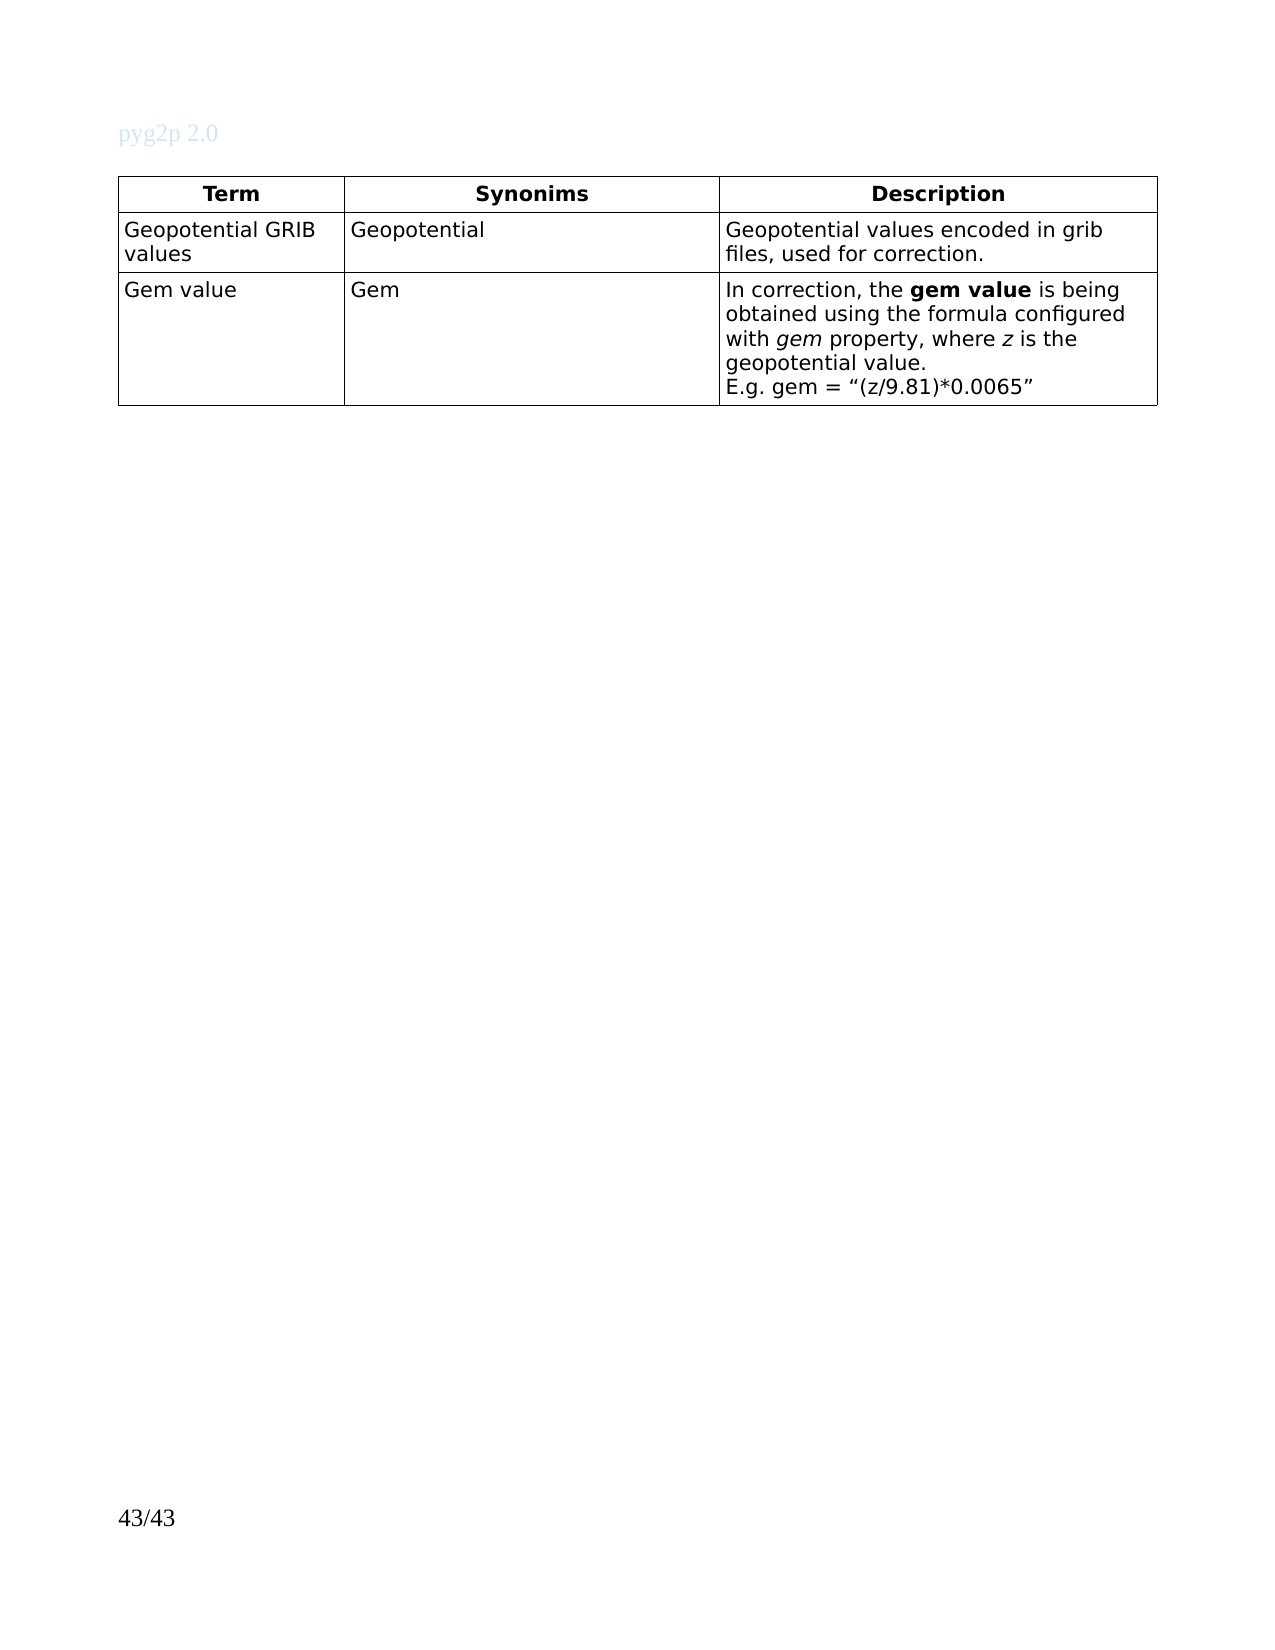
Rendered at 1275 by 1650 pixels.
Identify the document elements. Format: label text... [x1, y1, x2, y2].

table_header Description [720, 177, 1157, 212]
table_header Term [119, 177, 344, 212]
table_header Synonims [345, 177, 719, 212]
table_cell Gem value [119, 273, 344, 405]
table_cell In correction, the gem value is being obtained using the formula configured with gem property, where z is the geopotential value. E.g. gem = “(z/9.81)*0.0065” [720, 273, 1157, 405]
table_cell Geopotential [345, 213, 719, 272]
table_cell Geopotential values encoded in grib files, used for correction. [720, 213, 1157, 272]
table_cell Gem [345, 273, 719, 405]
table_cell Geopotential GRIB values [119, 213, 344, 272]
